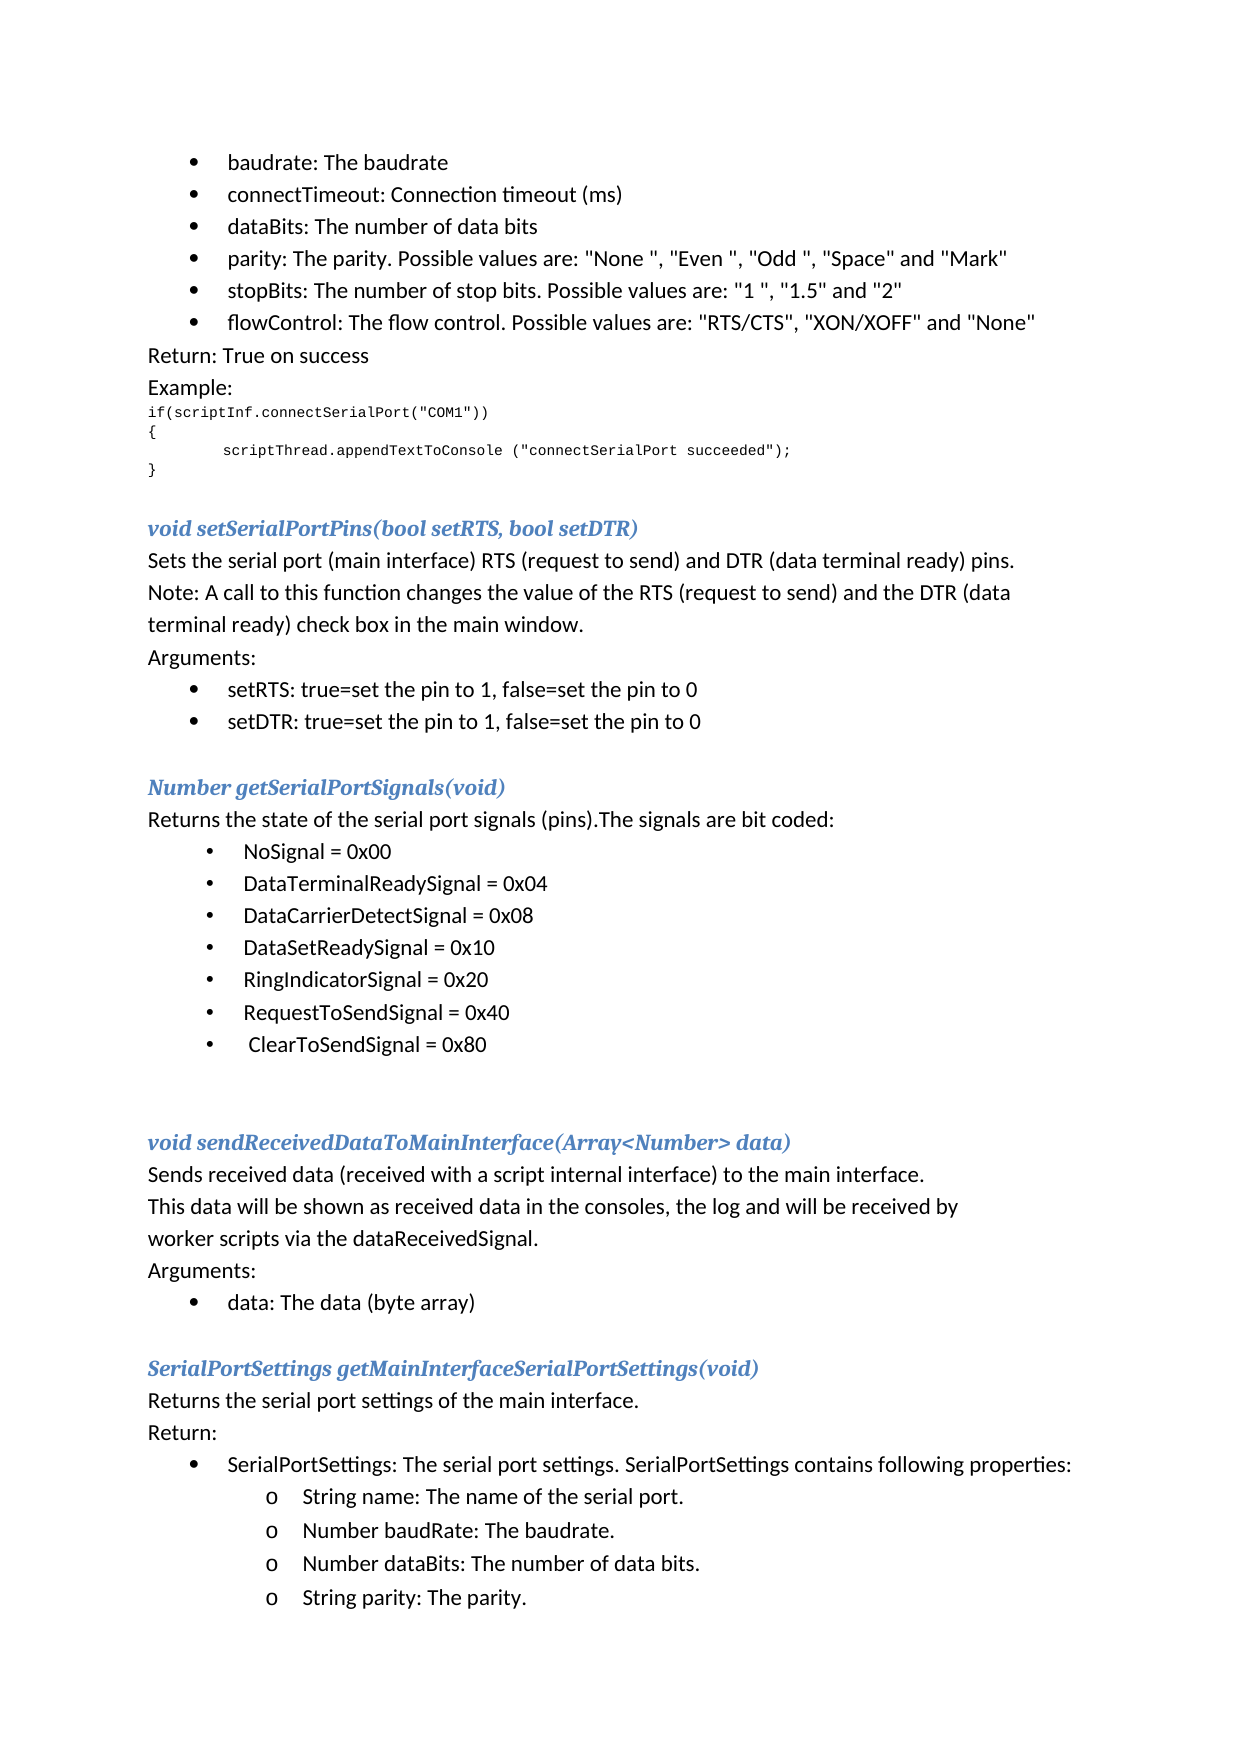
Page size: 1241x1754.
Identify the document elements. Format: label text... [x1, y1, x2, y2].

text Sends received data (received with a script internal interface) to the main interface. [148, 1160, 1093, 1188]
text This data will be shown as received data in the consoles, the log and will be received by [148, 1192, 1093, 1220]
subtitle void sendReceivedDataToMainInterface(Array<Number> data) [148, 1129, 1093, 1156]
list stopBits: The number of stop bits. Possible values are: "1 ", "1.5" and "2" [190, 276, 1093, 304]
list ClearToSendSignal = 0x80 [206, 1030, 1093, 1058]
list flowControl: The flow control. Possible values are: "RTS/CTS", "XON/XOFF" and "None" [190, 308, 1093, 337]
list NoSignal = 0x00 [206, 837, 1093, 865]
text Arguments: [148, 1256, 1093, 1284]
text Example: [148, 373, 1093, 401]
text worker scripts via the dataReceivedSignal. [148, 1224, 1093, 1252]
list setDTR: true=set the pin to 1, false=set the pin to 0 [190, 707, 1093, 735]
list parity: The parity. Possible values are: "None ", "Even ", "Odd ", "Space" and "Mark" [190, 244, 1093, 272]
list setRTS: true=set the pin to 1, false=set the pin to 0 [190, 675, 1093, 703]
subtitle SerialPortSettings getMainInterfaceSerialPortSettings(void) [148, 1356, 1093, 1382]
text Arguments: [148, 643, 1093, 671]
text Returns the serial port settings of the main interface. [148, 1386, 1093, 1414]
list RingIndicatorSignal = 0x20 [206, 966, 1093, 994]
list dataBits: The number of data bits [190, 212, 1093, 240]
text } [148, 462, 1093, 478]
text { [148, 424, 1093, 441]
list SerialPortSettings: The serial port settings. SerialPortSettings contains following properties: [190, 1450, 1093, 1478]
text Sets the serial port (main interface) RTS (request to send) and DTR (data terminal ready) pins. [148, 546, 1093, 574]
list RequestToSendSignal = 0x40 [206, 998, 1093, 1026]
subtitle Number getSerialPortSignals(void) [148, 774, 1093, 801]
list Number baudRate: The baudrate. [265, 1516, 1093, 1545]
subtitle void setSerialPortPins(bool setRTS, bool setDTR) [148, 516, 1093, 542]
list DataSetReadySignal = 0x10 [206, 933, 1093, 961]
list String name: The name of the serial port. [265, 1482, 1093, 1512]
list data: The data (byte array) [190, 1288, 1093, 1316]
text scriptThread.appendTextToConsole ("connectSerialPort succeeded"); [148, 443, 1093, 459]
list DataTerminalReadySignal = 0x04 [206, 869, 1093, 897]
list DataCarrierDetectSignal = 0x08 [206, 901, 1093, 929]
text Note: A call to this function changes the value of the RTS (request to send) and the DTR (data terminal ready) check box in the main window. [148, 578, 1093, 639]
text Returns the state of the serial port signals (pins).The signals are bit coded: [148, 805, 1093, 833]
text if(scriptInf.connectSerialPort("COM1")) [148, 405, 1093, 422]
list connectTimeout: Connection timeout (ms) [190, 180, 1093, 208]
list String parity: The parity. [265, 1583, 1093, 1612]
text Return: [148, 1418, 1093, 1446]
list baudrate: The baudrate [190, 148, 1093, 176]
list Number dataBits: The number of data bits. [265, 1549, 1093, 1579]
list Return: True on success [148, 341, 1093, 369]
